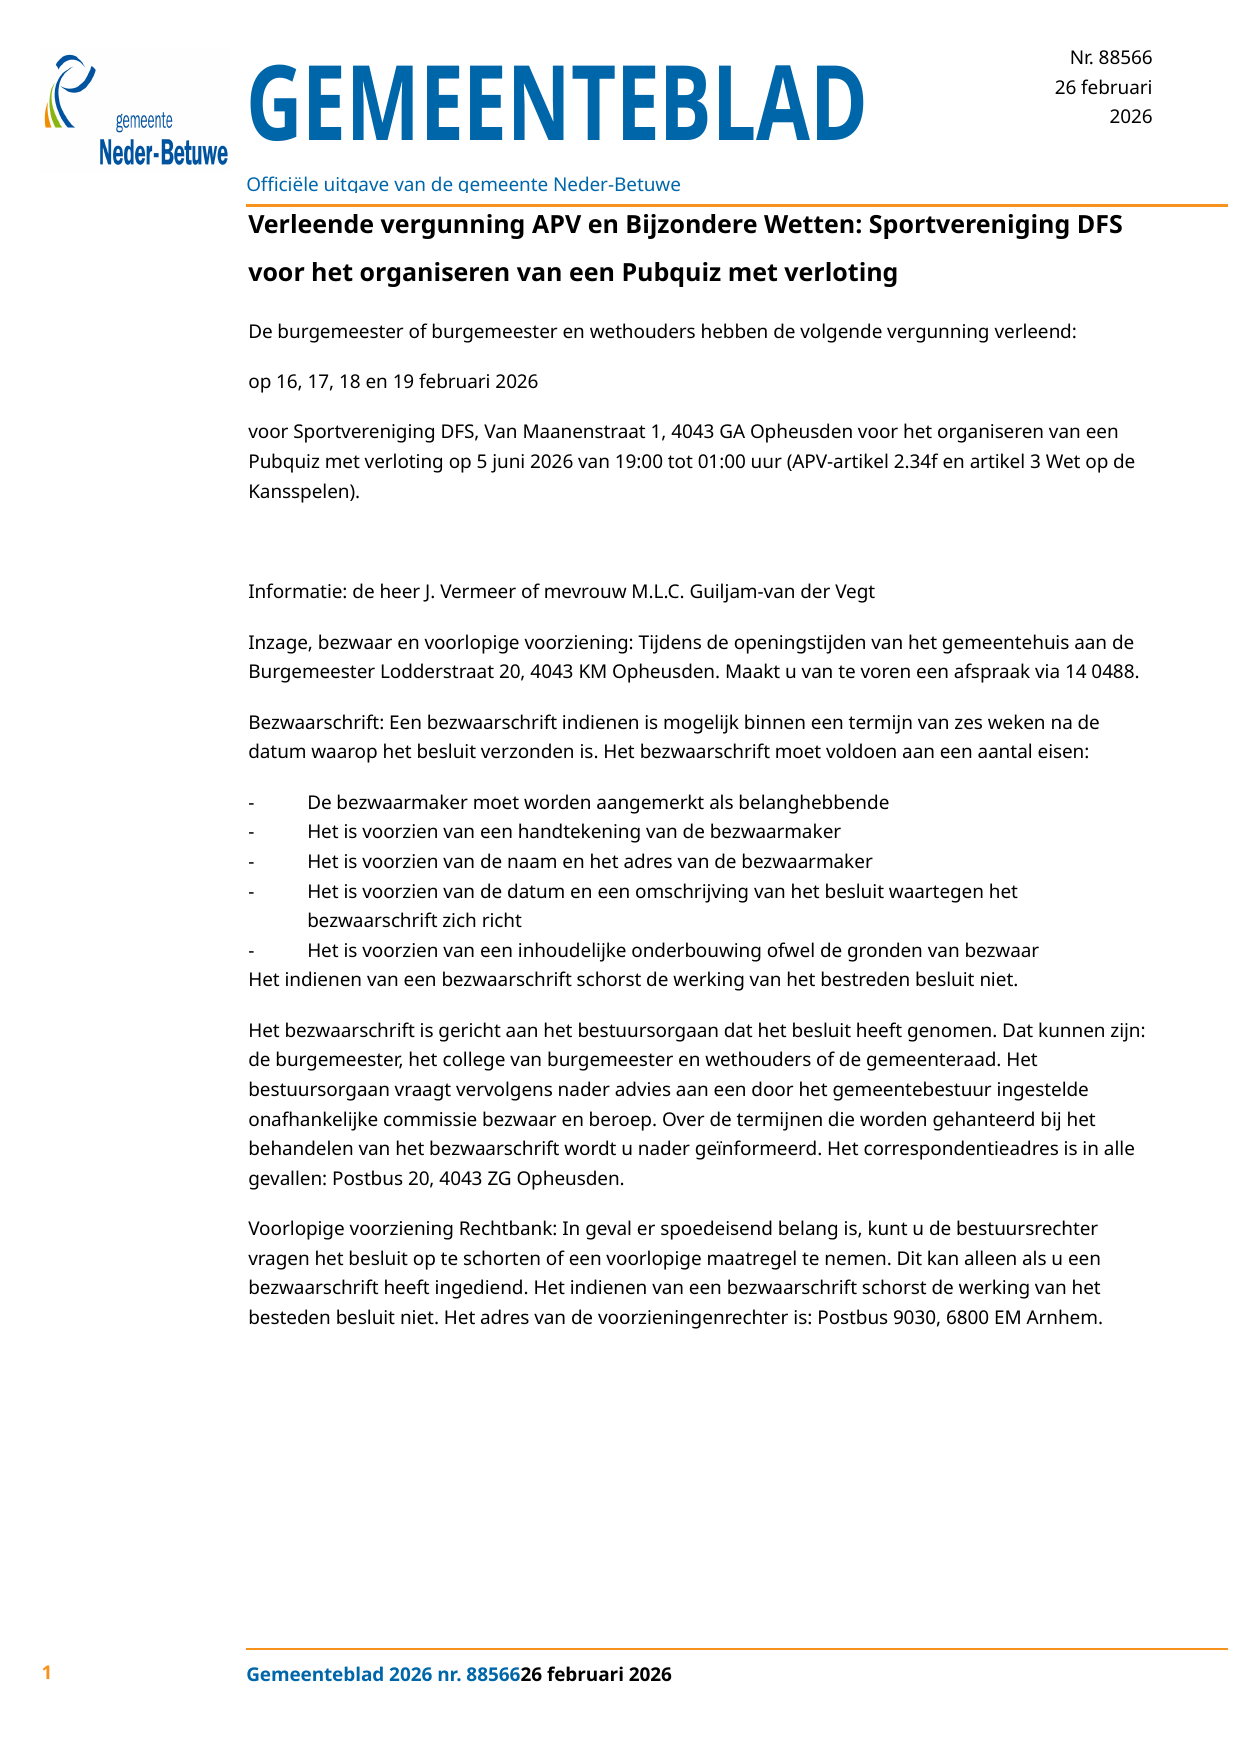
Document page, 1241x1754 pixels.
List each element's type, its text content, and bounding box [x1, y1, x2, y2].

text Het indienen van een bezwaarschrift schorst de werking van het bestreden besluit niet. [248, 967, 1152, 992]
list Het is voorzien van de datum en een omschrijving van het besluit waartegen het bezwaarschrift zich richt [248, 878, 1152, 933]
list Het is voorzien van een handtekening van de bezwaarmaker [248, 819, 1152, 844]
picture [41, 47, 231, 172]
text Verleende vergunning APV en Bijzondere Wetten: Sportvereniging DFS voor het organiseren van een Pubquiz met verloting [248, 207, 1152, 288]
text op 16, 17, 18 en 19 februari 2026 [248, 368, 1152, 394]
text De burgemeester of burgemeester en wethouders hebben de volgende vergunning verleend: [248, 318, 1152, 344]
list Het is voorzien van de naam en het adres van de bezwaarmaker [248, 848, 1152, 874]
list Het is voorzien van een inhoudelijke onderbouwing ofwel de gronden van bezwaar [248, 937, 1152, 963]
text voor Sportvereniging DFS, Van Maanenstraat 1, 4043 GA Opheusden voor het organiseren van een Pubquiz met verloting op 5 juni 2026 van 19:00 tot 01:00 uur (APV-artikel 2.34f en artikel 3 Wet op de Kansspelen). [248, 419, 1152, 504]
text Informatie: de heer J. Vermeer of mevrouw M.L.C. Guiljam-van der Vegt [248, 579, 1152, 604]
list De bezwaarmaker moet worden aangemerkt als belanghebbende [248, 789, 1152, 815]
text Voorlopige voorziening Rechtbank: In geval er spoedeisend belang is, kunt u de bestuursrechter vragen het besluit op te schorten of een voorlopige maatregel te nemen. Dit kan alleen als u een bezwaarschrift heeft ingediend. Het indienen van een bezwaarschrift schorst de werking van het besteden besluit niet. Het adres van de voorzieningenrechter is: Postbus 9030, 6800 EM Arnhem. [248, 1215, 1152, 1330]
text Inzage, bezwaar en voorlopige voorziening: Tijdens de openingstijden van het gemeentehuis aan de Burgemeester Lodderstraat 20, 4043 KM Opheusden. Maakt u van te voren een afspraak via 14 0488. [248, 629, 1152, 684]
text Het bezwaarschrift is gericht aan het bestuursorgaan dat het besluit heeft genomen. Dat kunnen zijn: de burgemeester, het college van burgemeester en wethouders of de gemeenteraad. Het bestuursorgaan vraagt vervolgens nader advies aan een door het gemeentebestuur ingestelde onafhankelijke commissie bezwaar en beroep. Over de termijnen die worden gehanteerd bij het behandelen van het bezwaarschrift wordt u nader geïnformeerd. Het correspondentieadres is in alle gevallen: Postbus 20, 4043 ZG Opheusden. [248, 1017, 1152, 1191]
text Bezwaarschrift: Een bezwaarschrift indienen is mogelijk binnen een termijn van zes weken na de datum waarop het besluit verzonden is. Het bezwaarschrift moet voldoen aan een aantal eisen: [248, 709, 1152, 764]
